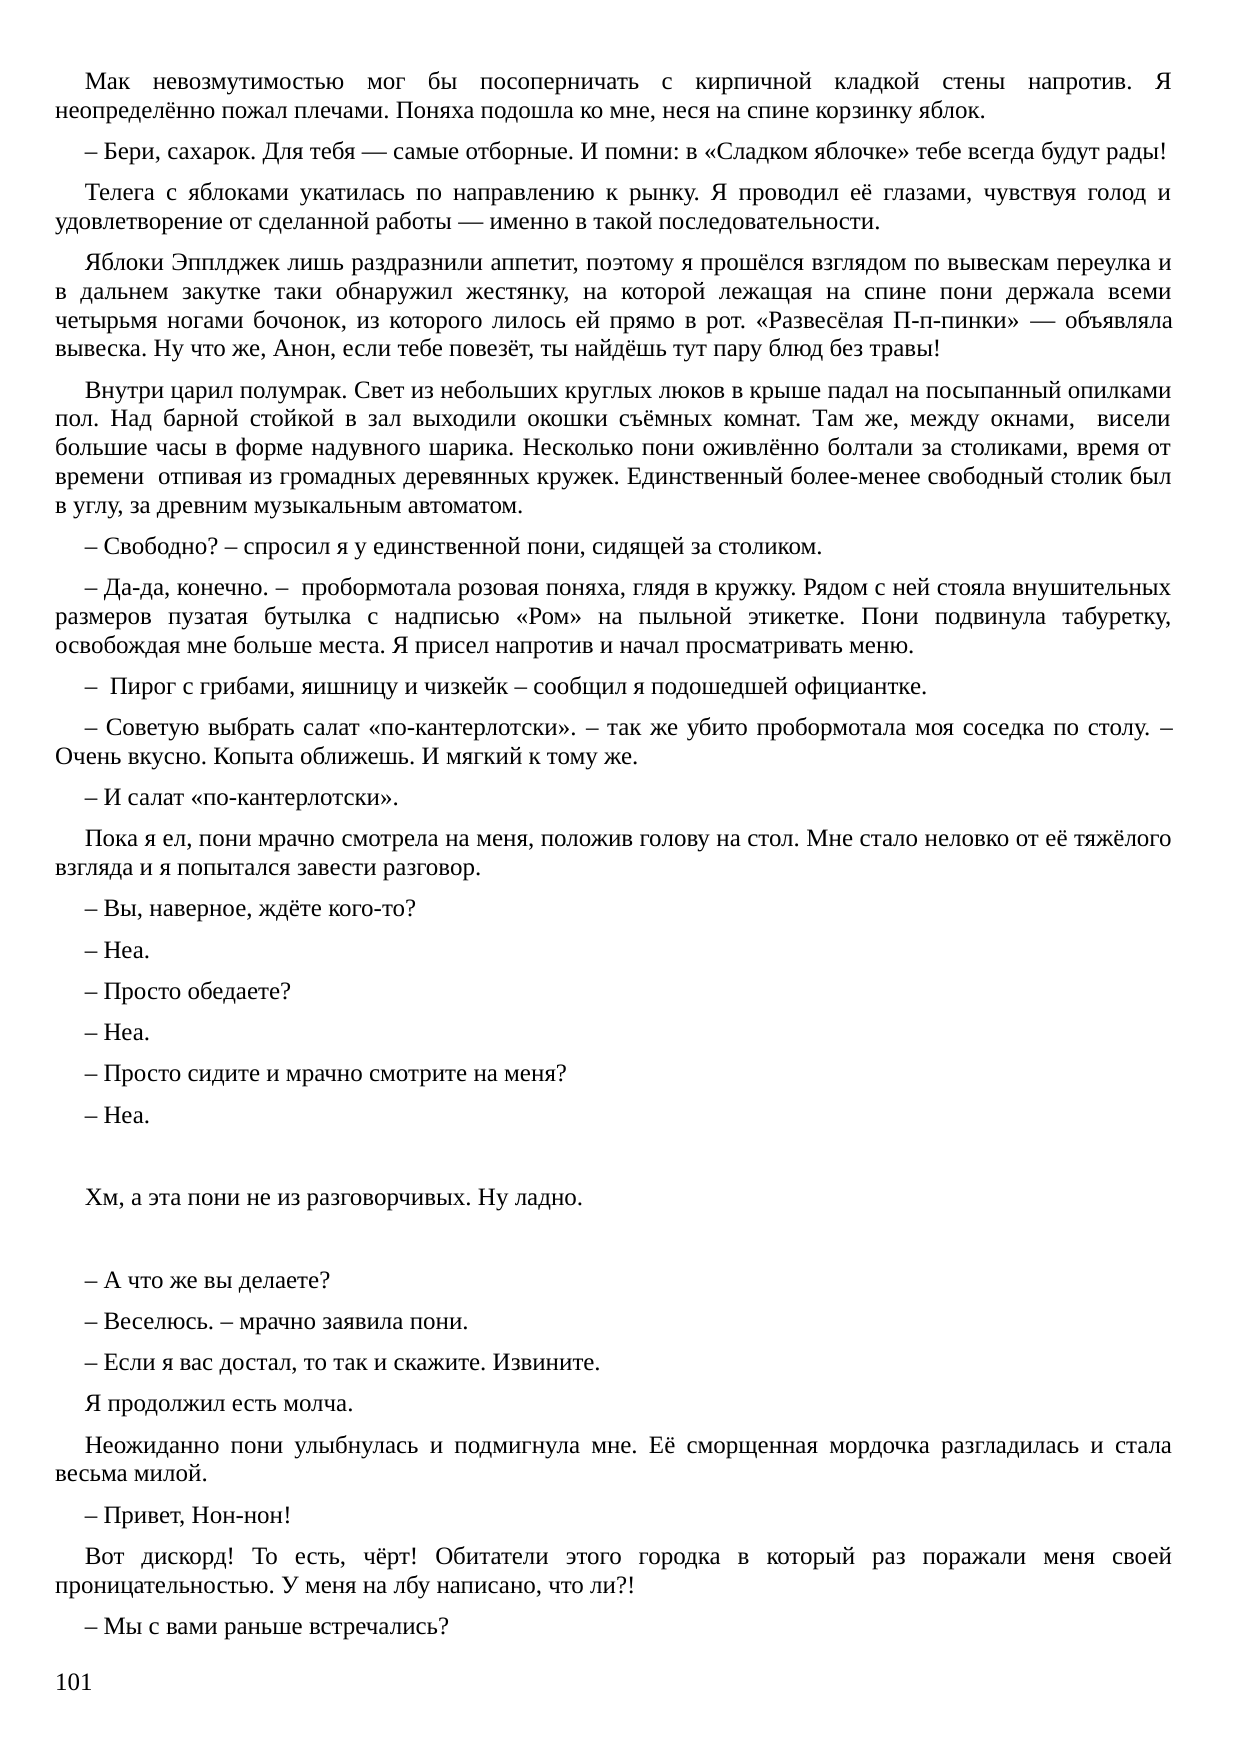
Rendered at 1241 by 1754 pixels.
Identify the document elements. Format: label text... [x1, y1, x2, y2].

text – Привет, Нон-нон! [55, 1500, 1173, 1528]
text – Вы, наверное, ждёте кого-то? [55, 893, 1173, 922]
text – Неа. [55, 1017, 1173, 1046]
text – Неа. [55, 935, 1173, 963]
text – Советую выбрать салат «по-кантерлотски». – так же убито пробормотала моя соседка по столу. – Очень вкусно. Копыта оближешь. И мягкий к тому же. [55, 712, 1173, 770]
text – Неа. [55, 1100, 1173, 1128]
text Пока я ел, пони мрачно смотрела на меня, положив голову на стол. Мне стало неловко от её тяжёлого взгляда и я попытался завести разговор. [55, 823, 1173, 881]
text – Если я вас достал, то так и скажите. Извините. [55, 1347, 1173, 1376]
text – Свободно? – спросил я у единственной пони, сидящей за столиком. [55, 531, 1173, 560]
text – Веселюсь. – мрачно заявила пони. [55, 1306, 1173, 1335]
text – Пирог с грибами, яишницу и чизкейк – сообщил я подошедшей официантке. [55, 671, 1173, 700]
text Неожиданно пони улыбнулась и подмигнула мне. Её сморщенная мордочка разгладилась и стала весьма милой. [55, 1430, 1173, 1487]
text – Да-да, конечно. – пробормотала розовая поняха, глядя в кружку. Рядом с ней стояла внушительных размеров пузатая бутылка с надписью «Ром» на пыльной этикетке. Пони подвинула табуретку, освобождая мне больше места. Я присел напротив и начал просматривать меню. [55, 572, 1173, 658]
text – Просто сидите и мрачно смотрите на меня? [55, 1058, 1173, 1087]
text – А что же вы делаете? [55, 1265, 1173, 1293]
text Вот дискорд! То есть, чёрт! Обитатели этого городка в который раз поражали меня своей проницательностью. У меня на лбу написано, что ли?! [55, 1541, 1173, 1598]
text – Бери, сахарок. Для тебя — самые отборные. И помни: в «Сладком яблочке» тебе всегда будут рады! [55, 136, 1173, 165]
text – Просто обедаете? [55, 976, 1173, 1005]
text Телега с яблоками укатилась по направлению к рынку. Я проводил её глазами, чувствуя голод и удовлетворение от сделанной работы — именно в такой последовательности. [55, 177, 1173, 235]
text – Мы с вами раньше встречались? [55, 1611, 1173, 1640]
text Хм, а эта пони не из разговорчивых. Ну ладно. [55, 1182, 1173, 1211]
text Я продолжил есть молча. [55, 1388, 1173, 1417]
text Внутри царил полумрак. Свет из небольших круглых люков в крыше падал на посыпанный опилками пол. Над барной стойкой в зал выходили окошки съёмных комнат. Там же, между окнами, висели большие часы в форме надувного шарика. Несколько пони оживлённо болтали за столиками, время от времени отпивая из громадных деревянных кружек. Единственный более-менее свободный столик был в углу, за древним музыкальным автоматом. [55, 375, 1173, 518]
text Мак невозмутимостью мог бы посоперничать с кирпичной кладкой стены напротив. Я неопределённо пожал плечами. Поняха подошла ко мне, неся на спине корзинку яблок. [55, 66, 1173, 123]
text Яблоки Эпплджек лишь раздразнили аппетит, поэтому я прошёлся взглядом по вывескам переулка и в дальнем закутке таки обнаружил жестянку, на которой лежащая на спине пони держала всеми четырьмя ногами бочонок, из которого лилось ей прямо в рот. «Развесёлая П-п-пинки» — объявляла вывеска. Ну что же, Анон, если тебе повезёт, ты найдёшь тут пару блюд без травы! [55, 247, 1173, 362]
text – И салат «по-кантерлотски». [55, 782, 1173, 811]
